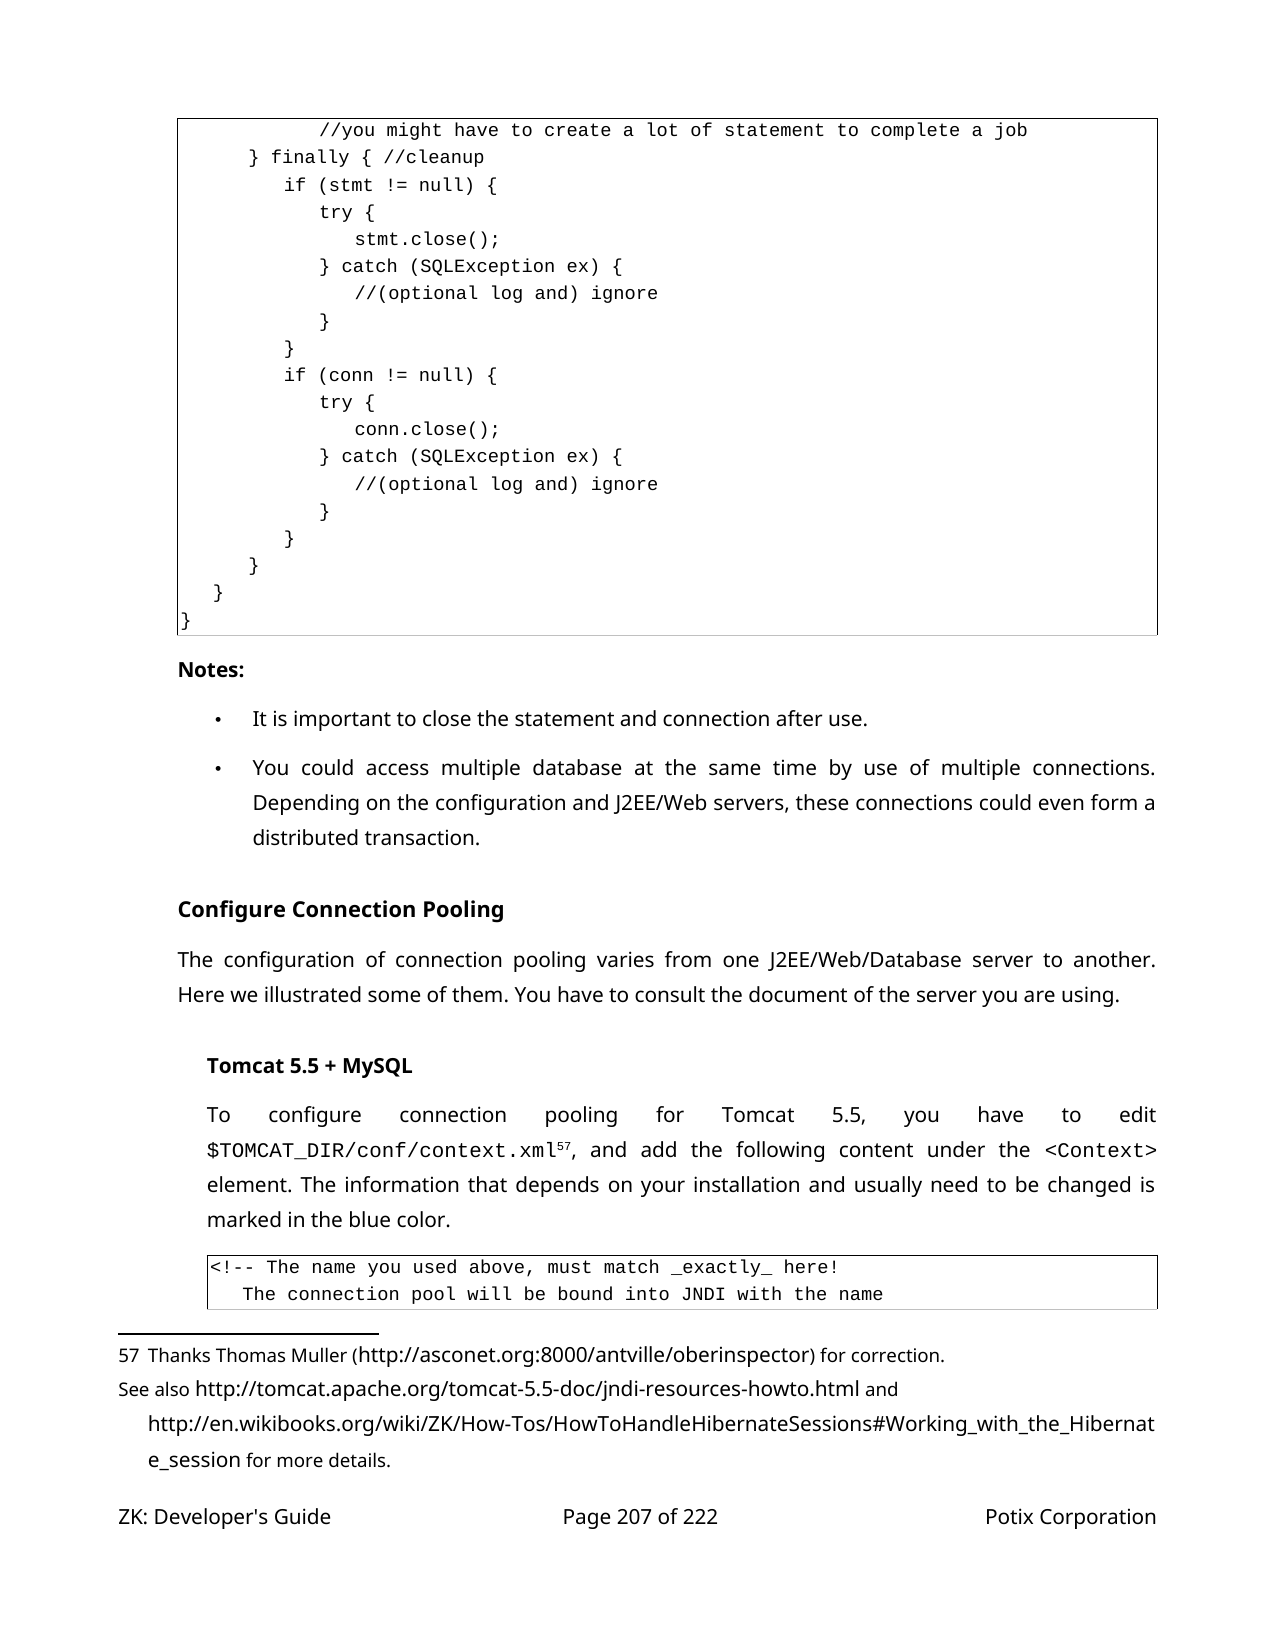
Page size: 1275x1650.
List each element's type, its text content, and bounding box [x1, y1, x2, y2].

text //you might have to create a lot of statement to complete a job [178, 119, 1157, 142]
text See also http://tomcat.apache.org/tomcat-5.5-doc/jndi-resources-howto.html and http://en.wikibooks.org/wiki/ZK/How-Tos/HowToHandleHibernateSessions#Working_with_the_Hibernate_session for more details. [118, 1374, 1157, 1473]
text //(optional log and) ignore [178, 472, 1157, 496]
text } [178, 607, 1157, 635]
text stmt.close(); [178, 227, 1157, 251]
text } [178, 526, 1157, 550]
text conn.close(); [178, 417, 1157, 441]
text } catch (SQLException ex) { [178, 254, 1157, 278]
text //(optional log and) ignore [178, 281, 1157, 306]
text The connection pool will be bound into JNDI with the name [208, 1282, 1157, 1309]
text Notes: [177, 655, 1157, 684]
text To configure connection pooling for Tomcat 5.5, you have to edit $TOMCAT_DIR/conf/context.xml, and add the following content under the <Context> element. The information that depends on your installation and usually need to be changed is marked in the blue color. [207, 1100, 1157, 1234]
list You could access multiple database at the same time by use of multiple connections. Depending on the configuration and J2EE/Web servers, these connections could even form a distributed transaction. [215, 753, 1157, 852]
text if (conn != null) { [178, 363, 1157, 387]
text } [178, 336, 1157, 360]
text try { [178, 390, 1157, 414]
text } [178, 580, 1157, 604]
text } finally { //cleanup [178, 145, 1157, 169]
subtitle Configure Connection Pooling [177, 894, 1157, 924]
text } catch (SQLException ex) { [178, 444, 1157, 469]
list It is important to close the statement and connection after use. [215, 704, 1157, 732]
subtitle Tomcat 5.5 + MySQL [207, 1051, 1157, 1079]
text The configuration of connection pooling varies from one J2EE/Web/Database server to another. Here we illustrated some of them. You have to consult the document of the server you are using. [177, 945, 1157, 1008]
text } [178, 308, 1157, 333]
text <!-- The name you used above, must match _exactly_ here! [208, 1256, 1157, 1279]
text if (stmt != null) { [178, 172, 1157, 197]
text try { [178, 200, 1157, 224]
text Thanks Thomas Muller (http://asconet.org:8000/antville/oberinspector) for correction. [118, 1340, 1157, 1368]
text } [178, 499, 1157, 523]
text } [178, 553, 1157, 577]
